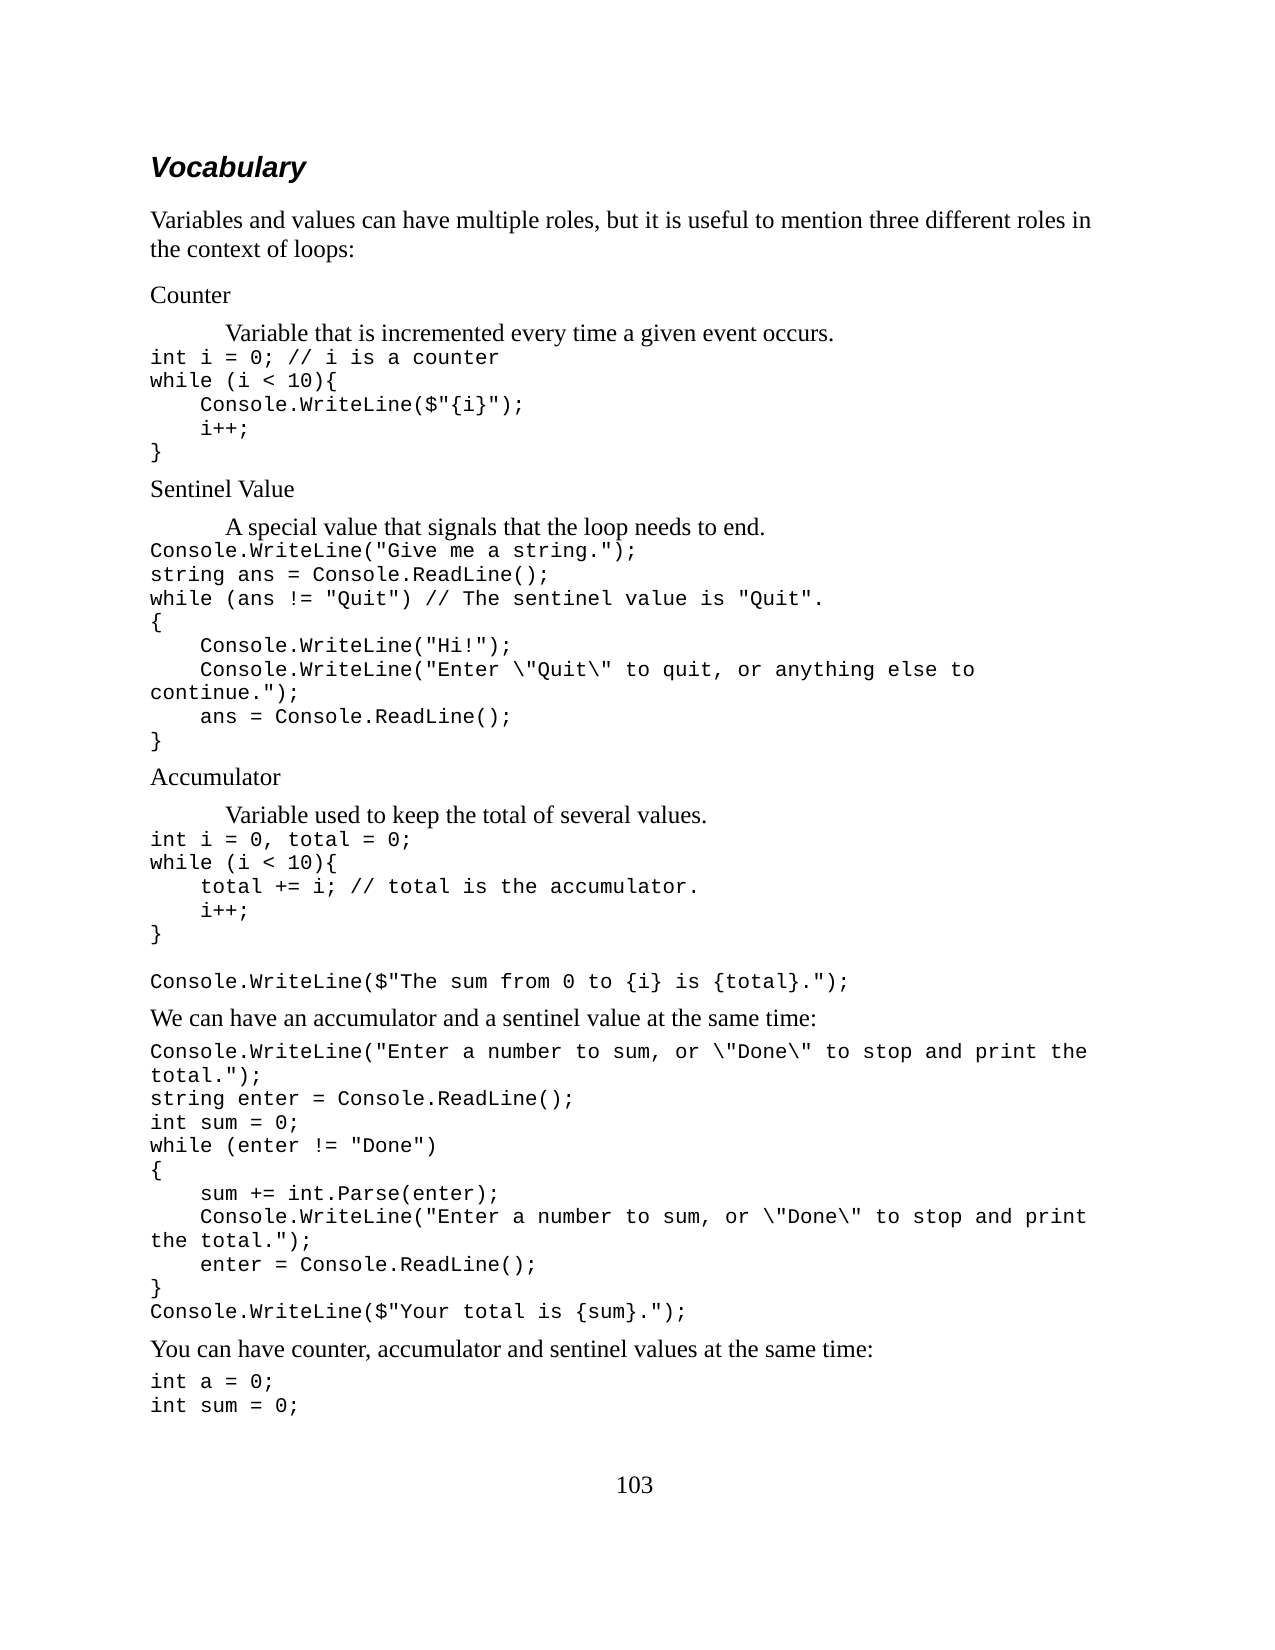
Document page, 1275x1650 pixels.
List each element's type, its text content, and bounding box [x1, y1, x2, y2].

text i++; [150, 418, 1125, 441]
text int a = 0; [150, 1371, 1125, 1395]
text Variables and values can have multiple roles, but it is useful to mention three different roles in the context of loops: [150, 205, 1125, 262]
text while (enter != "Done") [150, 1136, 1125, 1159]
text while (ans != "Quit") // The sentinel value is "Quit". [150, 588, 1125, 611]
text } [150, 730, 1125, 753]
text total += i; // total is the accumulator. [150, 876, 1125, 900]
text We can have an accumulator and a sentinel value at the same time: [150, 1003, 1125, 1032]
text You can have counter, accumulator and sentinel values at the same time: [150, 1334, 1125, 1362]
text Counter [150, 280, 1125, 309]
text string ans = Console.ReadLine(); [150, 564, 1125, 588]
text A special value that signals that the loop needs to end. [225, 512, 1125, 541]
text while (i < 10){ [150, 852, 1125, 876]
text int i = 0; // i is a counter [150, 347, 1125, 371]
text Console.WriteLine($"Your total is {sum}."); [150, 1301, 1125, 1325]
text } [150, 1277, 1125, 1301]
text string enter = Console.ReadLine(); [150, 1088, 1125, 1112]
text { [150, 1159, 1125, 1183]
text ans = Console.ReadLine(); [150, 706, 1125, 730]
text Console.WriteLine("Enter a number to sum, or \"Done\" to stop and print the total."); [150, 1206, 1125, 1254]
text } [150, 441, 1125, 465]
text Sentinel Value [150, 474, 1125, 503]
text i++; [150, 900, 1125, 923]
text Accumulator [150, 762, 1125, 791]
text Console.WriteLine($"The sum from 0 to {i} is {total}."); [150, 971, 1125, 994]
text Console.WriteLine("Hi!"); [150, 635, 1125, 659]
text int i = 0, total = 0; [150, 829, 1125, 852]
text Console.WriteLine($"{i}"); [150, 394, 1125, 418]
subtitle Vocabulary [150, 150, 1125, 183]
text int sum = 0; [150, 1112, 1125, 1136]
text Console.WriteLine("Enter \"Quit\" to quit, or anything else to continue."); [150, 659, 1125, 706]
text Console.WriteLine("Enter a number to sum, or \"Done\" to stop and print the total."); [150, 1041, 1125, 1088]
text } [150, 923, 1125, 947]
text Variable used to keep the total of several values. [225, 800, 1125, 829]
text { [150, 611, 1125, 635]
text Variable that is incremented every time a given event occurs. [225, 318, 1125, 347]
text int sum = 0; [150, 1395, 1125, 1419]
text Console.WriteLine("Give me a string."); [150, 541, 1125, 564]
text sum += int.Parse(enter); [150, 1183, 1125, 1206]
text enter = Console.ReadLine(); [150, 1254, 1125, 1277]
text while (i < 10){ [150, 371, 1125, 394]
